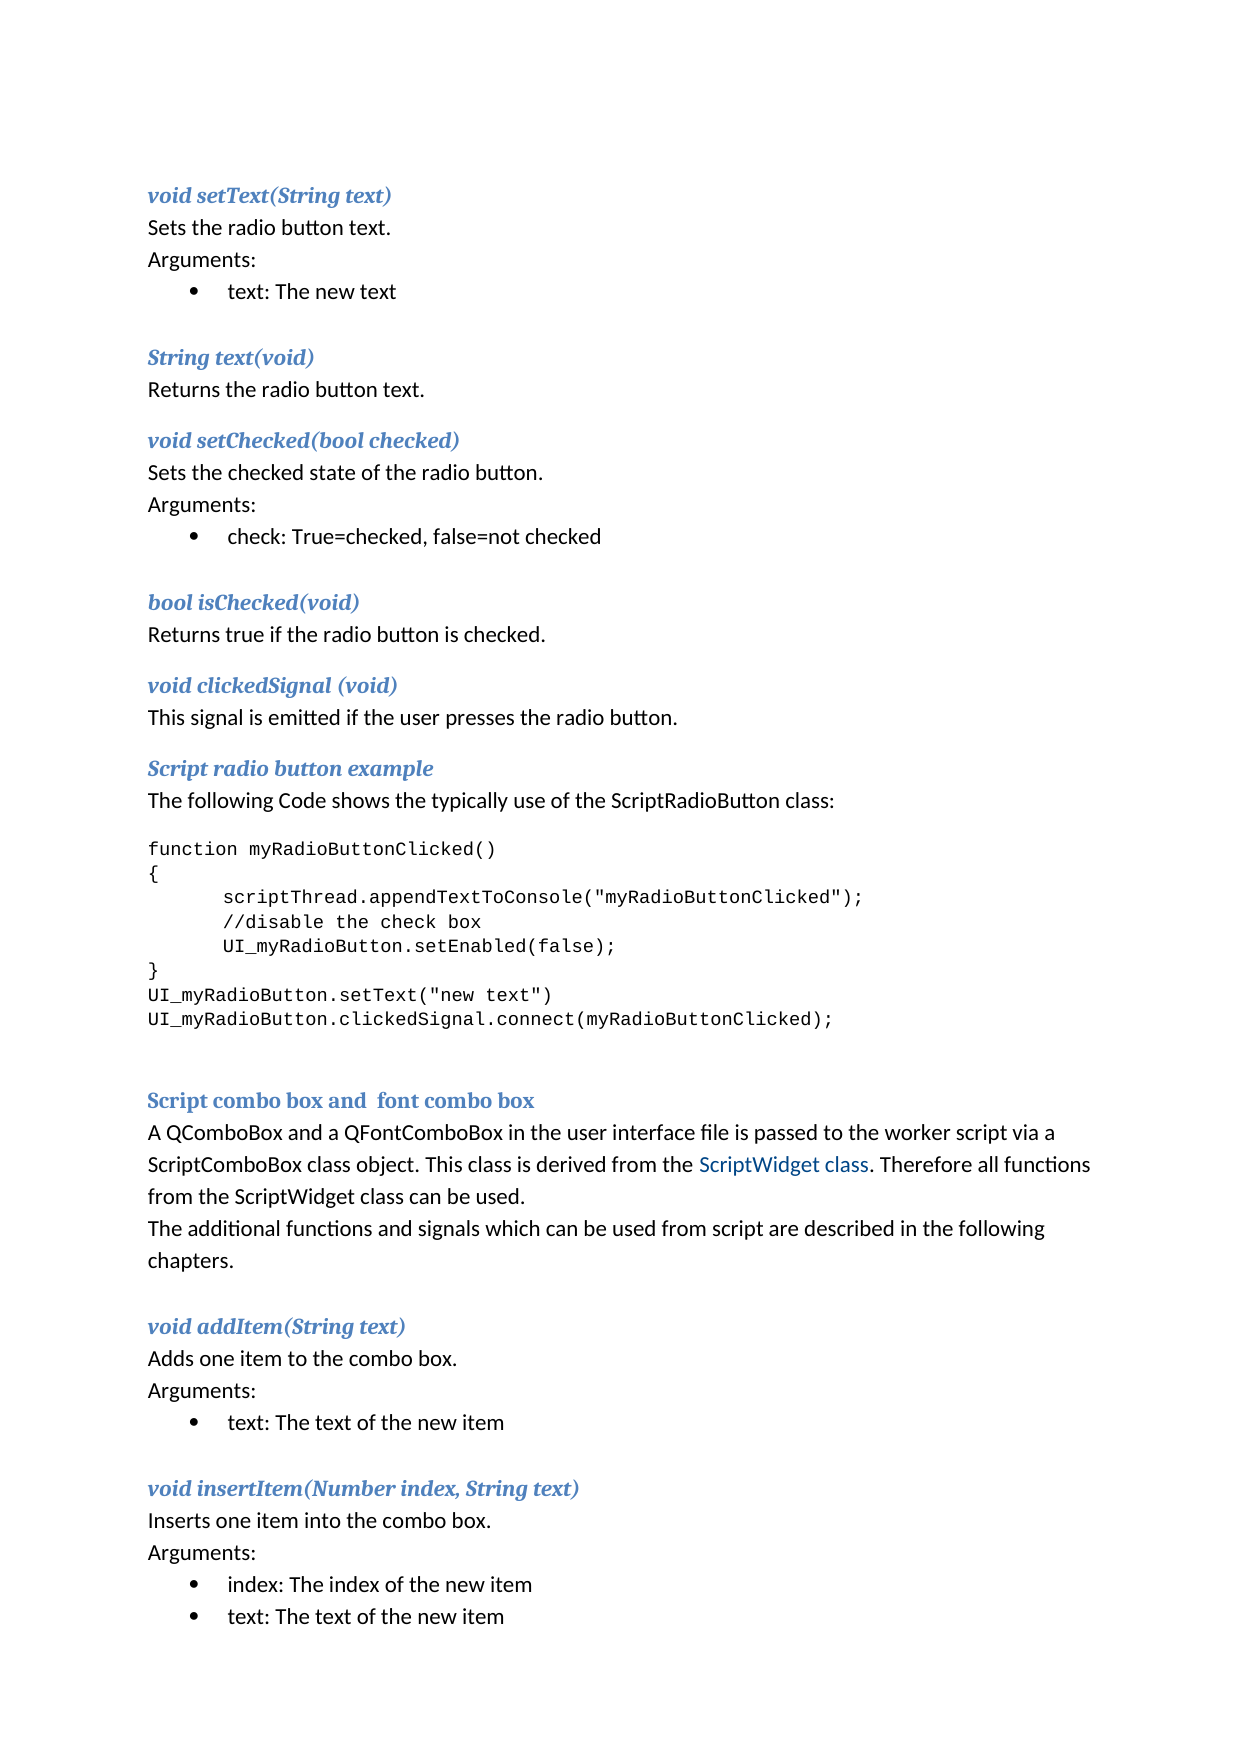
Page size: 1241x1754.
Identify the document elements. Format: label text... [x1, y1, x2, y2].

text Arguments: [148, 245, 1093, 273]
subtitle void setChecked(bool checked) [148, 428, 1093, 454]
text function myRadioButtonClicked() [148, 839, 1093, 861]
subtitle String text(void) [148, 344, 1093, 371]
text scriptThread.appendTextToConsole("myRadioButtonClicked"); [148, 888, 1093, 909]
text UI_myRadioButton.clickedSignal.connect(myRadioButtonClicked); [148, 1010, 1093, 1031]
subtitle void setText(String text) [148, 183, 1093, 209]
subtitle void clickedSignal (void) [148, 673, 1093, 699]
list text: The text of the new item [190, 1602, 1093, 1630]
subtitle Script radio button example [148, 756, 1093, 782]
text The following Code shows the typically use of the ScriptRadioButton class: [148, 786, 1093, 814]
text Sets the radio button text. [148, 213, 1093, 241]
text The additional functions and signals which can be used from script are described in the following chapters. [148, 1214, 1093, 1274]
text This signal is emitted if the user presses the radio button. [148, 703, 1093, 731]
text Arguments: [148, 490, 1093, 518]
subtitle void addItem(String text) [148, 1314, 1093, 1340]
list check: True=checked, false=not checked [190, 522, 1093, 550]
text Arguments: [148, 1538, 1093, 1566]
text Adds one item to the combo box. [148, 1344, 1093, 1372]
text { [148, 864, 1093, 885]
text Returns the radio button text. [148, 375, 1093, 403]
subtitle Script combo box and font combo box [148, 1087, 1093, 1114]
text Sets the checked state of the radio button. [148, 458, 1093, 486]
text Inserts one item into the combo box. [148, 1506, 1093, 1534]
text } [148, 961, 1093, 982]
subtitle void insertItem(Number index, String text) [148, 1476, 1093, 1502]
list text: The new text [190, 277, 1093, 305]
text Returns true if the radio button is checked. [148, 620, 1093, 648]
text //disable the check box [148, 912, 1093, 934]
text UI_myRadioButton.setEnabled(false); [148, 937, 1093, 958]
text A QComboBox and a QFontComboBox in the user interface file is passed to the worker script via a ScriptComboBox class object. This class is derived from the ScriptWidget class. Therefore all functions from the ScriptWidget class can be used. [148, 1118, 1093, 1210]
subtitle bool isChecked(void) [148, 590, 1093, 616]
list index: The index of the new item [190, 1570, 1093, 1598]
text Arguments: [148, 1376, 1093, 1404]
list text: The text of the new item [190, 1408, 1093, 1436]
text UI_myRadioButton.setText("new text") [148, 986, 1093, 1007]
